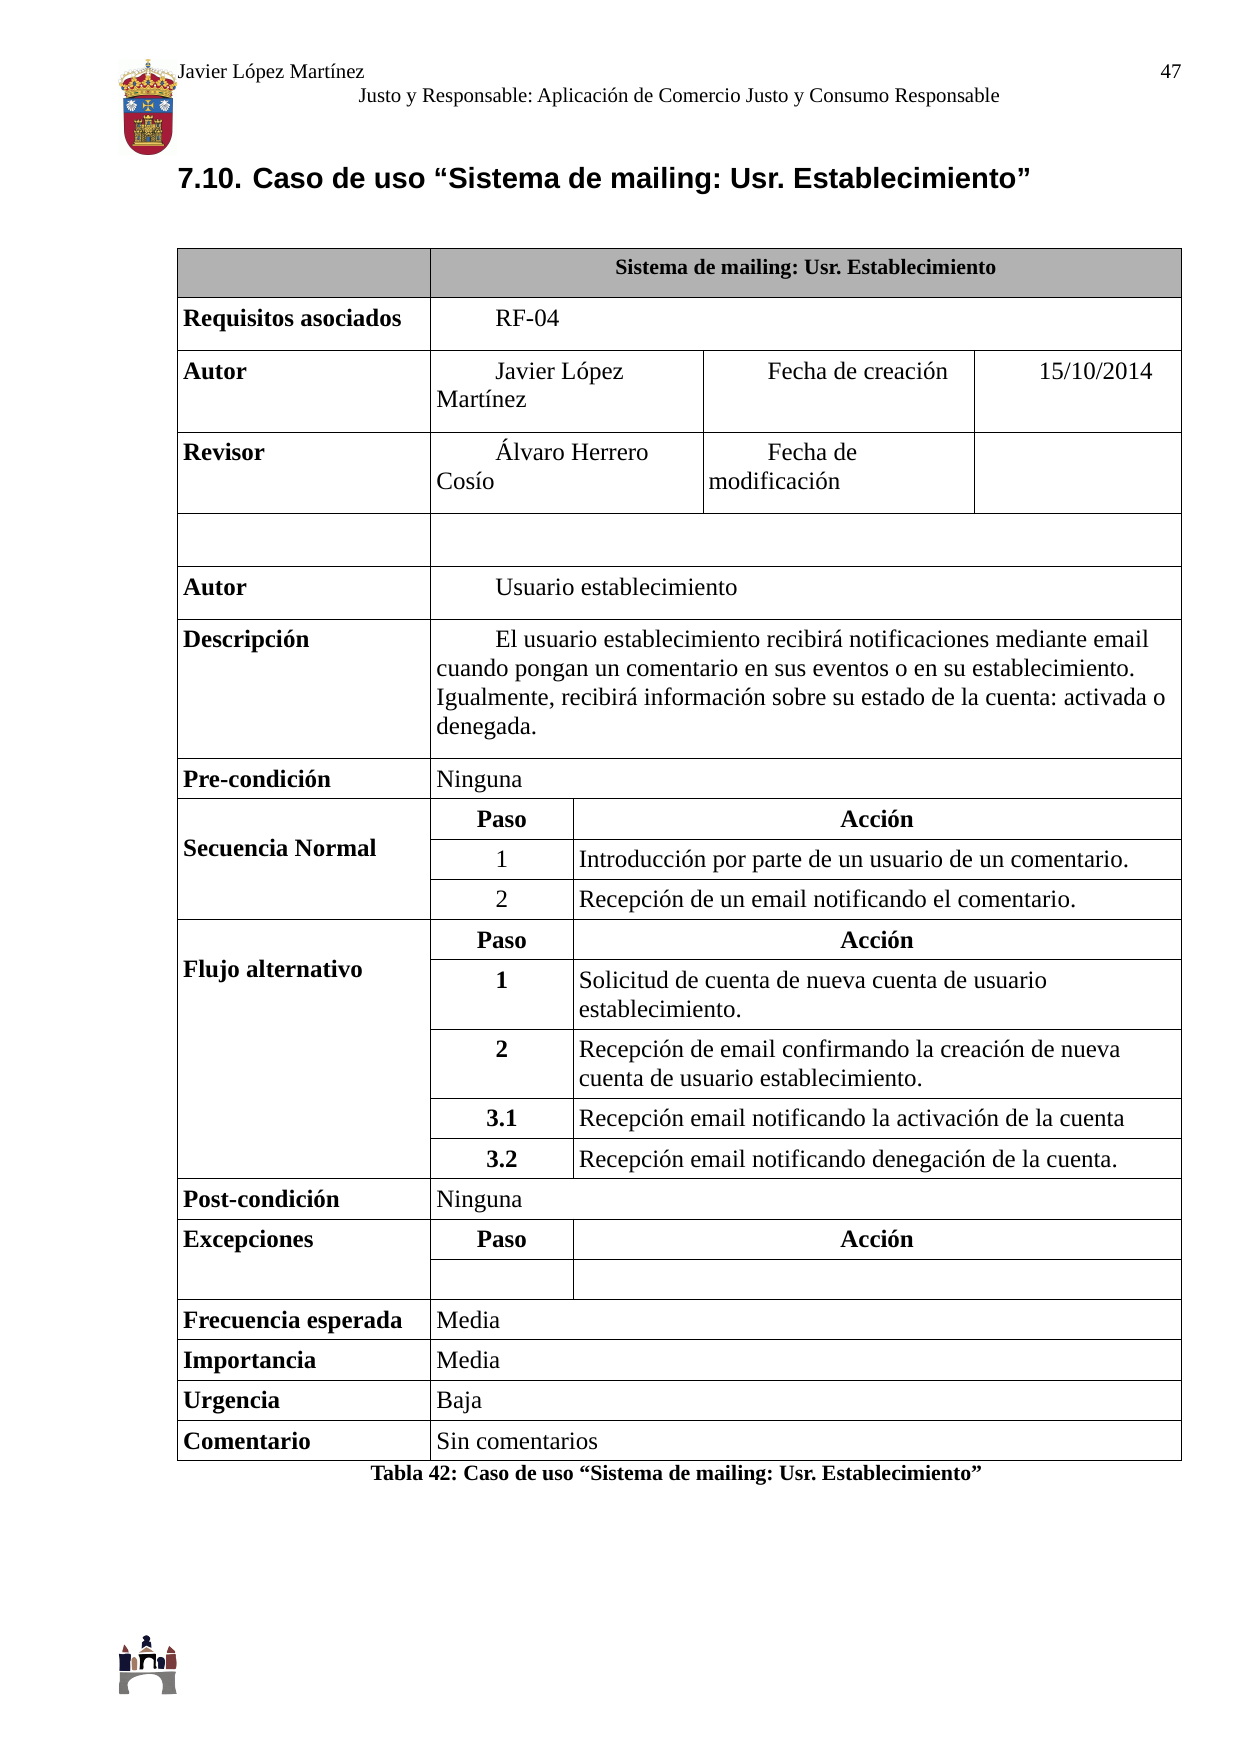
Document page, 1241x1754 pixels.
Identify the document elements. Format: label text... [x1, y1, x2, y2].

table_cell Ninguna [431, 1179, 1181, 1218]
table_cell Revisor [178, 433, 430, 513]
table_cell 3.1 [431, 1099, 573, 1138]
table_cell 1 [431, 960, 573, 1028]
table_cell Sin comentarios [431, 1421, 1181, 1460]
table_cell [975, 433, 1181, 513]
table_cell Fecha de modificación [704, 433, 974, 513]
table_cell Autor [178, 351, 430, 432]
table_cell Urgencia [178, 1381, 430, 1420]
table_cell Recepción email notificando la activación de la cuenta [574, 1099, 1181, 1138]
table_cell Frecuencia esperada [178, 1300, 430, 1339]
table_cell Usuario establecimiento [431, 567, 1181, 619]
table_cell Media [431, 1300, 1181, 1339]
table_cell Acción [574, 799, 1181, 838]
table_cell 15/10/2014 [975, 351, 1181, 432]
table_cell Comentario [178, 1421, 430, 1460]
table_cell 3.2 [431, 1139, 573, 1178]
table_cell Post-condición [178, 1179, 430, 1218]
table_cell Secuencia Normal [178, 799, 430, 919]
table_cell 1 [431, 840, 573, 879]
table_cell Recepción email notificando denegación de la cuenta. [574, 1139, 1181, 1178]
table_cell Excepciones [178, 1220, 430, 1299]
table_cell RF-04 [431, 298, 1181, 350]
text Tabla 42: Caso de uso “Sistema de mailing: Usr. Establecimiento” [177, 1461, 1181, 1486]
table_header Sistema de mailing: Usr. Establecimiento [431, 249, 1181, 297]
table_cell Importancia [178, 1340, 430, 1380]
table_cell 2 [431, 1030, 573, 1097]
subtitle Caso de uso “Sistema de mailing: Usr. Establecimiento” [177, 161, 1181, 195]
table_cell [431, 514, 1181, 566]
picture [118, 59, 178, 155]
table_cell Paso [431, 1220, 573, 1259]
table_cell Pre-condición [178, 759, 430, 798]
table_cell Requisitos asociados [178, 298, 430, 350]
table_cell Autor [178, 567, 430, 619]
table_cell Paso [431, 799, 573, 838]
table_cell El usuario establecimiento recibirá notificaciones mediante email cuando pongan un comentario en sus eventos o en su establecimiento. Igualmente, recibirá información sobre su estado de la cuenta: activada o denegada. [431, 620, 1181, 758]
table_cell Recepción de email confirmando la creación de nueva cuenta de usuario establecimiento. [574, 1030, 1181, 1097]
table_cell Baja [431, 1381, 1181, 1420]
table_cell Flujo alternativo [178, 920, 430, 1178]
table_cell Acción [574, 920, 1181, 959]
table_cell Recepción de un email notificando el comentario. [574, 880, 1181, 919]
picture [118, 1634, 178, 1695]
table_cell Acción [574, 1220, 1181, 1259]
table_cell Fecha de creación [704, 351, 974, 432]
table_cell 2 [431, 880, 573, 919]
table_cell [431, 1260, 573, 1299]
table_cell Media [431, 1340, 1181, 1380]
table_cell Ninguna [431, 759, 1181, 798]
table_cell [574, 1260, 1181, 1299]
table_header [178, 249, 430, 297]
table_cell Javier López Martínez [431, 351, 703, 432]
table_cell Solicitud de cuenta de nueva cuenta de usuario establecimiento. [574, 960, 1181, 1028]
table_cell [178, 514, 430, 566]
table_cell Introducción por parte de un usuario de un comentario. [574, 840, 1181, 879]
table_cell Álvaro Herrero Cosío [431, 433, 703, 513]
table_cell Descripción [178, 620, 430, 758]
table_cell Paso [431, 920, 573, 959]
